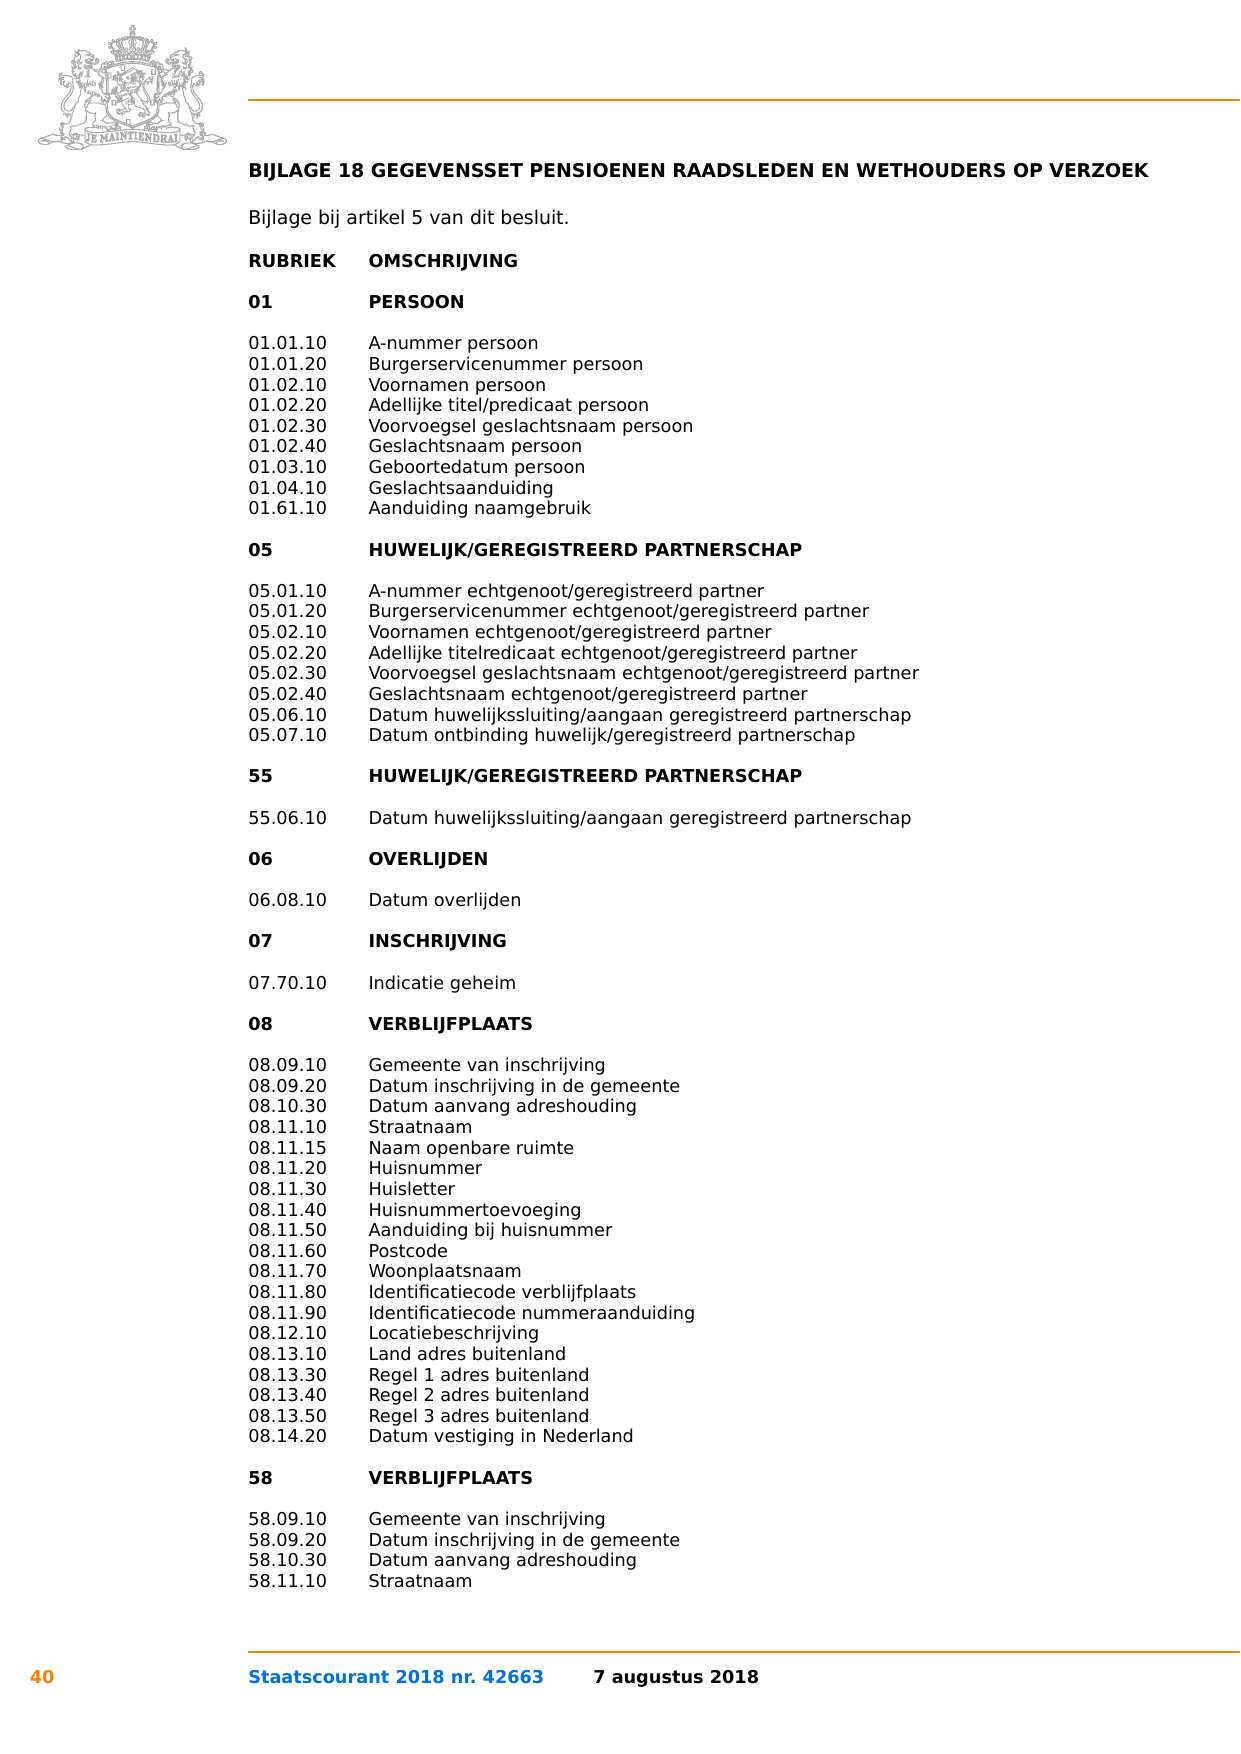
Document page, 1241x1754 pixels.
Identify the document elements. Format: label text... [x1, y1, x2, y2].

table_cell [363, 952, 1163, 973]
table_header RUBRIEK [248, 251, 362, 271]
table_cell Aanduiding naamgebruik [363, 498, 1163, 519]
table_cell 58.10.30 [248, 1550, 362, 1571]
table_cell [248, 911, 362, 931]
table_cell [248, 1035, 362, 1055]
table_cell Postcode [363, 1241, 1163, 1261]
table_cell 08.12.10 [248, 1323, 362, 1344]
table_header OMSCHRIJVING [363, 251, 1163, 271]
table_cell 08.11.30 [248, 1179, 362, 1199]
table_cell Huisnummer [363, 1158, 1163, 1179]
table_cell 05.01.20 [248, 601, 362, 622]
table_cell 08.11.10 [248, 1117, 362, 1138]
table_cell [363, 271, 1163, 292]
table_cell Burgerservicenummer persoon [363, 354, 1163, 374]
table_cell [363, 828, 1163, 849]
table_cell 08.11.60 [248, 1241, 362, 1261]
table_cell Identificatiecode nummeraanduiding [363, 1303, 1163, 1323]
table_cell Voornamen persoon [363, 375, 1163, 395]
table_cell Regel 1 adres buitenland [363, 1365, 1163, 1385]
table_cell Datum inschrijving in de gemeente [363, 1530, 1163, 1550]
table_cell HUWELIJK/GEREGISTREERD PARTNERSCHAP [363, 540, 1163, 560]
table_cell 05.06.10 [248, 705, 362, 725]
table_cell 07 [248, 931, 362, 952]
table_cell INSCHRIJVING [363, 931, 1163, 952]
table_cell Adellijke titel/predicaat persoon [363, 395, 1163, 416]
table_cell 08.09.10 [248, 1055, 362, 1076]
table_cell 08.10.30 [248, 1096, 362, 1117]
table_cell [248, 271, 362, 292]
table_cell [248, 828, 362, 849]
table_cell [363, 560, 1163, 581]
table_cell 08.14.20 [248, 1426, 362, 1447]
table_cell 01.02.40 [248, 436, 362, 457]
table_cell 58 [248, 1468, 362, 1488]
table_cell [248, 560, 362, 581]
table_cell 08.11.20 [248, 1158, 362, 1179]
table_cell Gemeente van inschrijving [363, 1055, 1163, 1076]
table_cell 08.11.40 [248, 1200, 362, 1220]
table_cell 08.13.40 [248, 1385, 362, 1406]
table_cell Regel 2 adres buitenland [363, 1385, 1163, 1406]
table_cell Geslachtsnaam echtgenoot/geregistreerd partner [363, 684, 1163, 704]
table_cell [363, 1447, 1163, 1468]
table_cell Gemeente van inschrijving [363, 1509, 1163, 1529]
table_cell Datum ontbinding huwelijk/geregistreerd partnerschap [363, 725, 1163, 746]
table_cell 08.11.80 [248, 1282, 362, 1303]
table_cell Geslachtsnaam persoon [363, 436, 1163, 457]
table_cell 08 [248, 1014, 362, 1034]
table_cell Datum huwelijkssluiting/aangaan geregistreerd partnerschap [363, 808, 1163, 828]
table_cell [248, 870, 362, 890]
table_cell VERBLIJFPLAATS [363, 1468, 1163, 1488]
subtitle BIJLAGE 18 GEGEVENSSET PENSIOENEN RAADSLEDEN EN WETHOUDERS OP VERZOEK [248, 160, 1163, 182]
table_cell Regel 3 adres buitenland [363, 1406, 1163, 1426]
table_cell 08.11.50 [248, 1220, 362, 1241]
table_cell [363, 787, 1163, 808]
table_cell Identificatiecode verblijfplaats [363, 1282, 1163, 1303]
table_cell [248, 519, 362, 539]
table_cell VERBLIJFPLAATS [363, 1014, 1163, 1034]
table_cell Huisnummertoevoeging [363, 1200, 1163, 1220]
table_cell 05.07.10 [248, 725, 362, 746]
table_cell Datum aanvang adreshouding [363, 1550, 1163, 1571]
table_cell Woonplaatsnaam [363, 1261, 1163, 1282]
table_cell [248, 1447, 362, 1468]
table_cell [363, 519, 1163, 539]
table_cell [248, 993, 362, 1014]
table_cell 08.13.50 [248, 1406, 362, 1426]
table_cell 08.11.15 [248, 1138, 362, 1158]
picture [38, 25, 227, 150]
table_cell [248, 787, 362, 808]
table_cell 05 [248, 540, 362, 560]
table_cell 01.02.10 [248, 375, 362, 395]
table_cell [363, 313, 1163, 333]
table_cell Voornamen echtgenoot/geregistreerd partner [363, 622, 1163, 643]
table_cell 58.11.10 [248, 1571, 362, 1591]
table_cell 08.09.20 [248, 1076, 362, 1096]
table_cell [248, 1488, 362, 1509]
table_cell 05.02.40 [248, 684, 362, 704]
table_cell 07.70.10 [248, 973, 362, 993]
table_cell Straatnaam [363, 1571, 1163, 1591]
table_cell [363, 911, 1163, 931]
table_cell 05.01.10 [248, 581, 362, 601]
table_cell 06 [248, 849, 362, 869]
table_cell 55.06.10 [248, 808, 362, 828]
table_cell Voorvoegsel geslachtsnaam echtgenoot/geregistreerd partner [363, 663, 1163, 684]
table_cell Datum vestiging in Nederland [363, 1426, 1163, 1447]
table_cell [248, 746, 362, 766]
table_cell 55 [248, 766, 362, 787]
table_cell Burgerservicenummer echtgenoot/geregistreerd partner [363, 601, 1163, 622]
table_cell Land adres buitenland [363, 1344, 1163, 1364]
table_cell [363, 993, 1163, 1014]
table_cell 01.01.10 [248, 333, 362, 354]
table_cell 01.61.10 [248, 498, 362, 519]
table_cell Datum overlijden [363, 890, 1163, 911]
table_cell Datum aanvang adreshouding [363, 1096, 1163, 1117]
table_cell Voorvoegsel geslachtsnaam persoon [363, 416, 1163, 436]
table_cell Straatnaam [363, 1117, 1163, 1138]
table_cell [363, 1488, 1163, 1509]
table_cell A-nummer echtgenoot/geregistreerd partner [363, 581, 1163, 601]
table_cell 05.02.20 [248, 643, 362, 663]
table_cell Aanduiding bij huisnummer [363, 1220, 1163, 1241]
table_cell [363, 870, 1163, 890]
table_cell Geslachtsaanduiding [363, 478, 1163, 498]
table_cell [363, 746, 1163, 766]
table_cell Indicatie geheim [363, 973, 1163, 993]
table_cell 01.03.10 [248, 457, 362, 478]
table_cell Locatiebeschrijving [363, 1323, 1163, 1344]
table_cell 05.02.30 [248, 663, 362, 684]
table_cell 01 [248, 292, 362, 313]
table_cell Geboortedatum persoon [363, 457, 1163, 478]
table_cell 01.02.20 [248, 395, 362, 416]
table_cell 01.01.20 [248, 354, 362, 374]
table_cell 08.11.90 [248, 1303, 362, 1323]
table_cell Datum huwelijkssluiting/aangaan geregistreerd partnerschap [363, 705, 1163, 725]
table_cell 05.02.10 [248, 622, 362, 643]
table_cell 58.09.20 [248, 1530, 362, 1550]
table_cell OVERLIJDEN [363, 849, 1163, 869]
text Bijlage bij artikel 5 van dit besluit. [248, 207, 1163, 229]
table_cell Datum inschrijving in de gemeente [363, 1076, 1163, 1096]
table_cell 08.11.70 [248, 1261, 362, 1282]
table_cell 06.08.10 [248, 890, 362, 911]
table_cell 01.04.10 [248, 478, 362, 498]
table_cell Adellijke titelredicaat echtgenoot/geregistreerd partner [363, 643, 1163, 663]
table_cell [363, 1035, 1163, 1055]
table_cell [248, 952, 362, 973]
table_cell A-nummer persoon [363, 333, 1163, 354]
table_cell 08.13.10 [248, 1344, 362, 1364]
table_cell [248, 313, 362, 333]
table_cell 08.13.30 [248, 1365, 362, 1385]
table_cell Naam openbare ruimte [363, 1138, 1163, 1158]
table_cell Huisletter [363, 1179, 1163, 1199]
table_cell HUWELIJK/GEREGISTREERD PARTNERSCHAP [363, 766, 1163, 787]
table_cell 58.09.10 [248, 1509, 362, 1529]
table_cell PERSOON [363, 292, 1163, 313]
table_cell 01.02.30 [248, 416, 362, 436]
